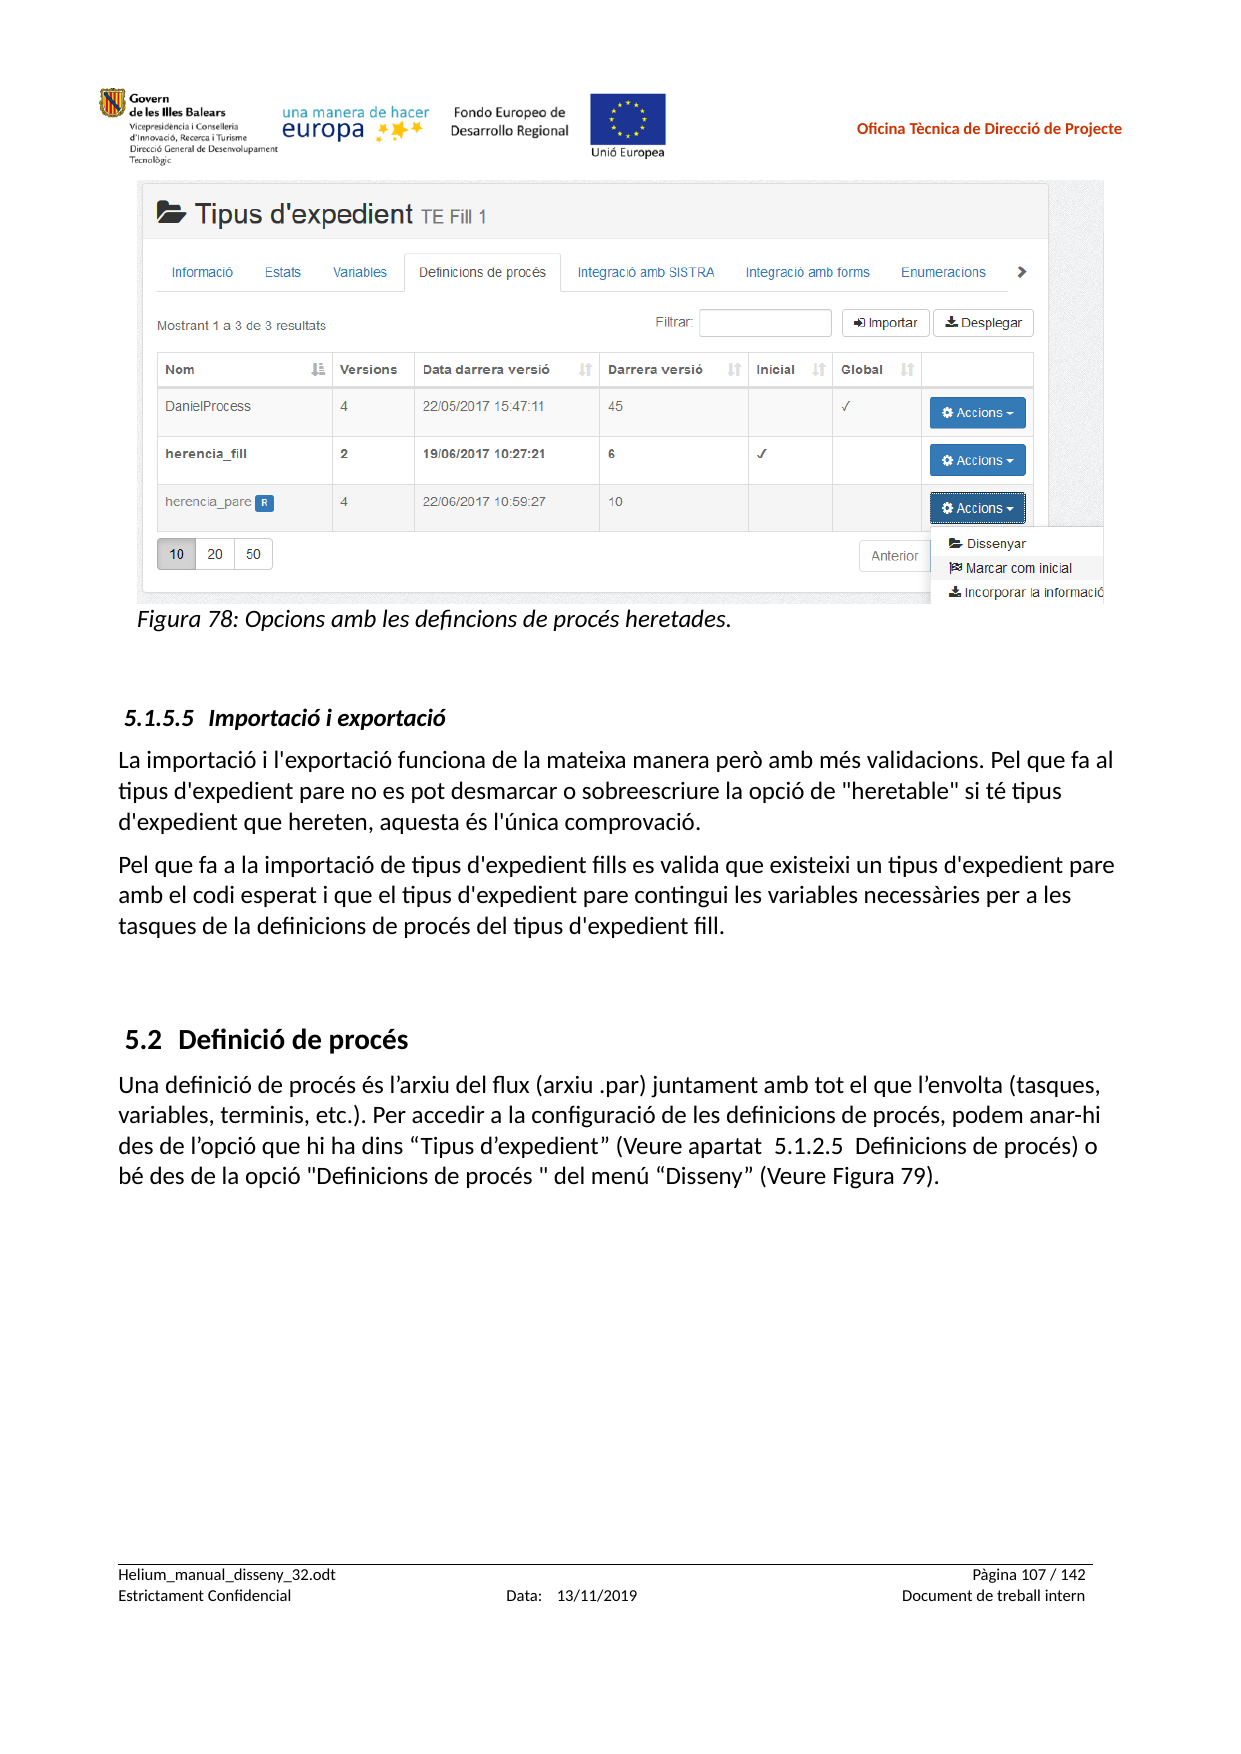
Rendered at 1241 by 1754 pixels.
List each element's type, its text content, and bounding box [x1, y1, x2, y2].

picture [136, 180, 1104, 604]
subtitle Definició de procés [118, 1021, 1122, 1056]
text La importació i l'exportació funciona de la mateixa manera però amb més validacions. Pel que fa al tipus d'expedient pare no es pot desmarcar o sobreescriure la opció de "heretable" si té tipus d'expedient que hereten, aquesta és l'única comprovació. [118, 745, 1122, 836]
picture [99, 87, 668, 166]
text Una definició de procés és l’arxiu del flux (arxiu .par) juntament amb tot el que l’envolta (tasques, variables, terminis, etc.). Per accedir a la configuració de les definicions de procés, podem anar-hi des de l’opció que hi ha dins “Tipus d’expedient” (Veure apartat 5.1.2.5 Definicions de procés) o bé des de la opció "Definicions de procés " del menú “Disseny” (Veure Figura 79). [118, 1069, 1122, 1191]
subtitle Importació i exportació [118, 702, 1122, 732]
list Figura 78: Opcions amb les defincions de procés heretades. [137, 604, 1103, 634]
text Pel que fa a la importació de tipus d'expedient fills es valida que existeixi un tipus d'expedient pare amb el codi esperat i que el tipus d'expedient pare contingui les variables necessàries per a les tasques de la definicions de procés del tipus d'expedient fill. [118, 849, 1122, 940]
